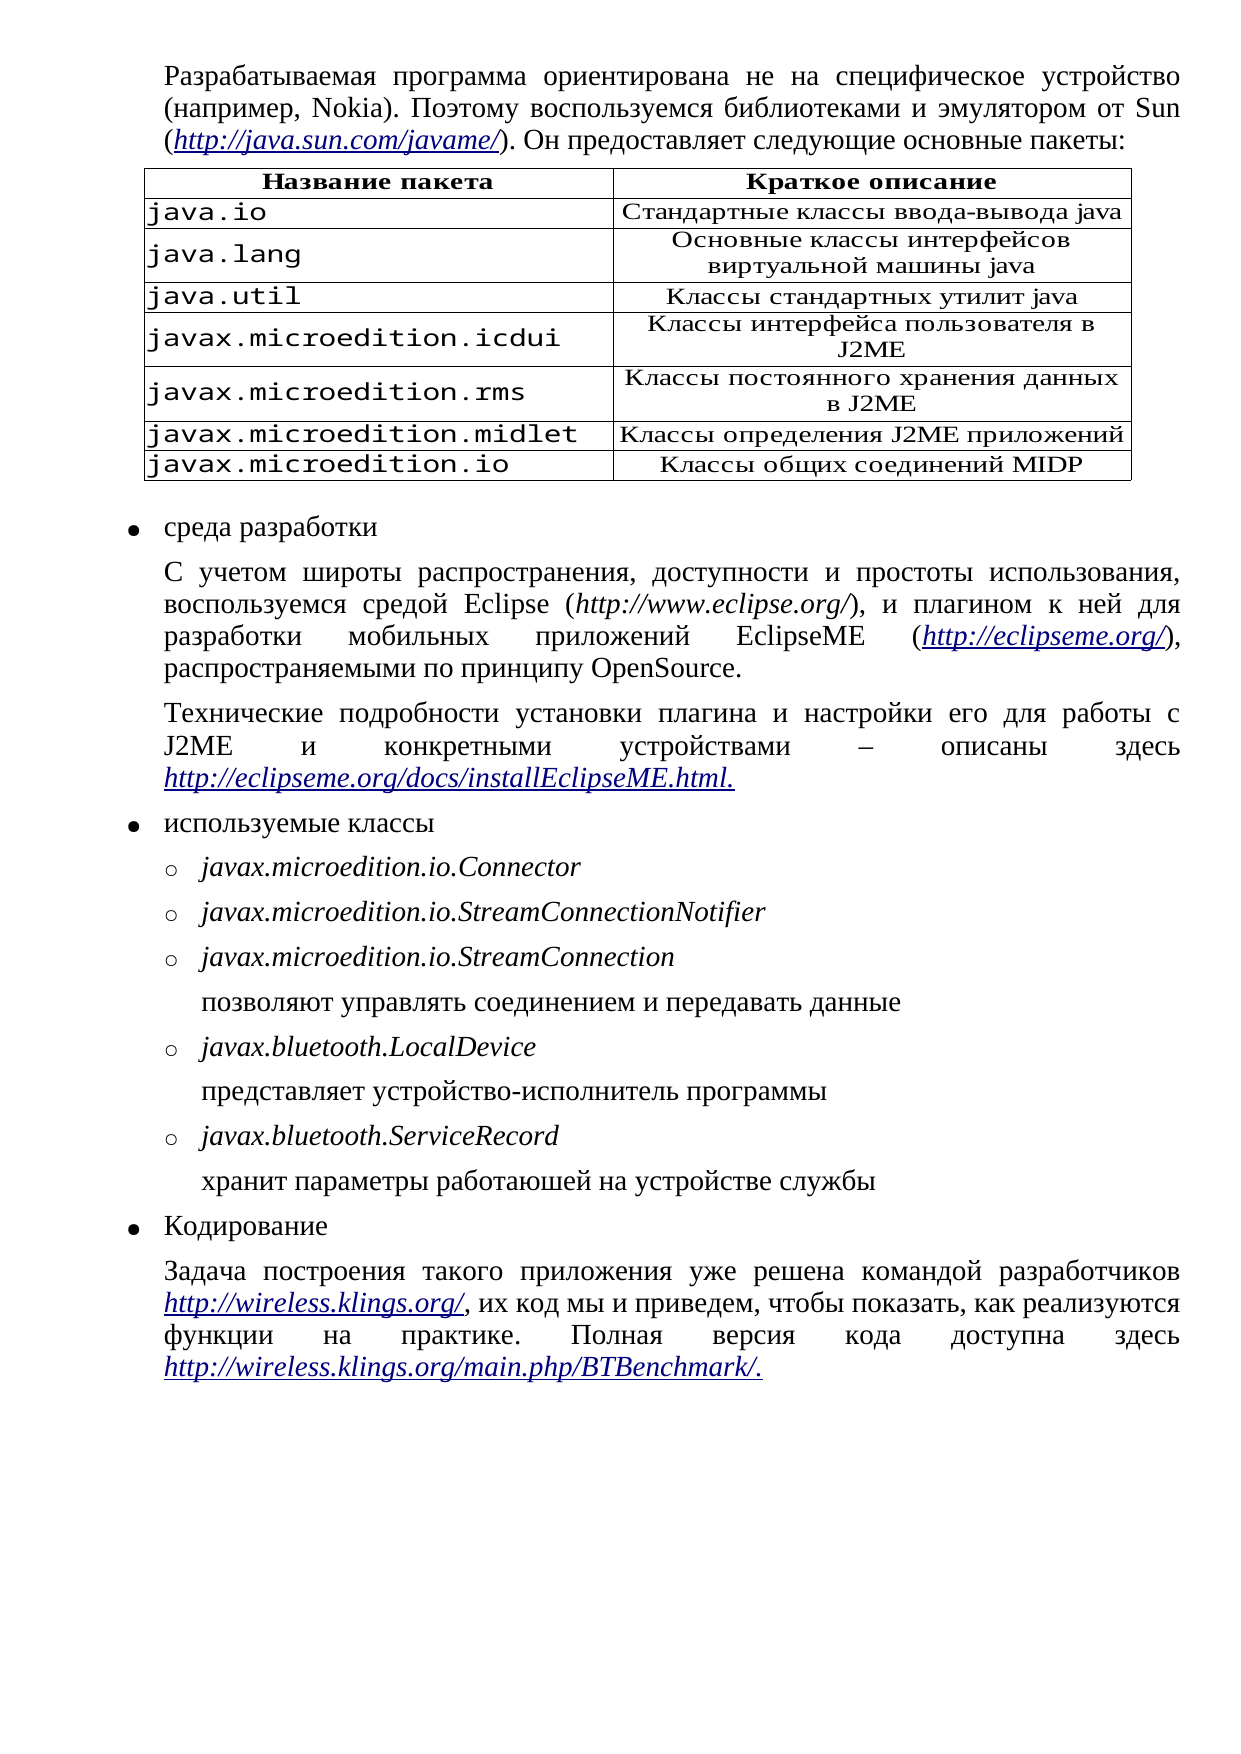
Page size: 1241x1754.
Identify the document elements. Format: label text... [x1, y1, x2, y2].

list javax.microedition.io.Connector [163, 851, 1181, 883]
list позволяют управлять соединением и передавать данные [163, 985, 1181, 1017]
list javax.bluetooth.ServiceRecord [163, 1119, 1181, 1152]
list хранит параметры работаюшей на устройстве службы [163, 1164, 1181, 1197]
list javax.microedition.io.StreamConnection [163, 940, 1181, 973]
list Технические подробности установки плагина и настройки его для работы с J2ME и конкретными устройствами – описаны здесь http://eclipseme.org/docs/installEclipseME.html. [126, 697, 1181, 793]
list javax.bluetooth.LocalDevice [163, 1030, 1181, 1062]
list Кодирование [126, 1209, 1181, 1241]
list javax.microedition.io.StreamConnectionNotifier [163, 896, 1181, 928]
list представляет устройство-исполнитель программы [163, 1075, 1181, 1107]
list Задача построения такого приложения уже решена командой разработчиков http://wireless.klings.org/, их код мы и приведем, чтобы показать, как реализуются функции на практике. Полная версия кода доступна здесь http://wireless.klings.org/main.php/BTBenchmark/. [126, 1254, 1181, 1383]
list используемые классы [126, 806, 1181, 838]
list среда разработки [126, 510, 1181, 542]
list Разрабатываемая программа ориентирована не на специфическое устройство (например, Nokia). Поэтому воспользуемся библиотеками и эмулятором от Sun (http://java.sun.com/javame/). Он предоставляет следующие основные пакеты: [126, 59, 1181, 156]
list С учетом широты распространения, доступности и простоты использования, воспользуемся средой Eclipse (http://www.eclipse.org/), и плагином к ней для разработки мобильных приложений EclipseME (http://eclipseme.org/), распространяемыми по принципу OpenSource. [126, 555, 1181, 684]
